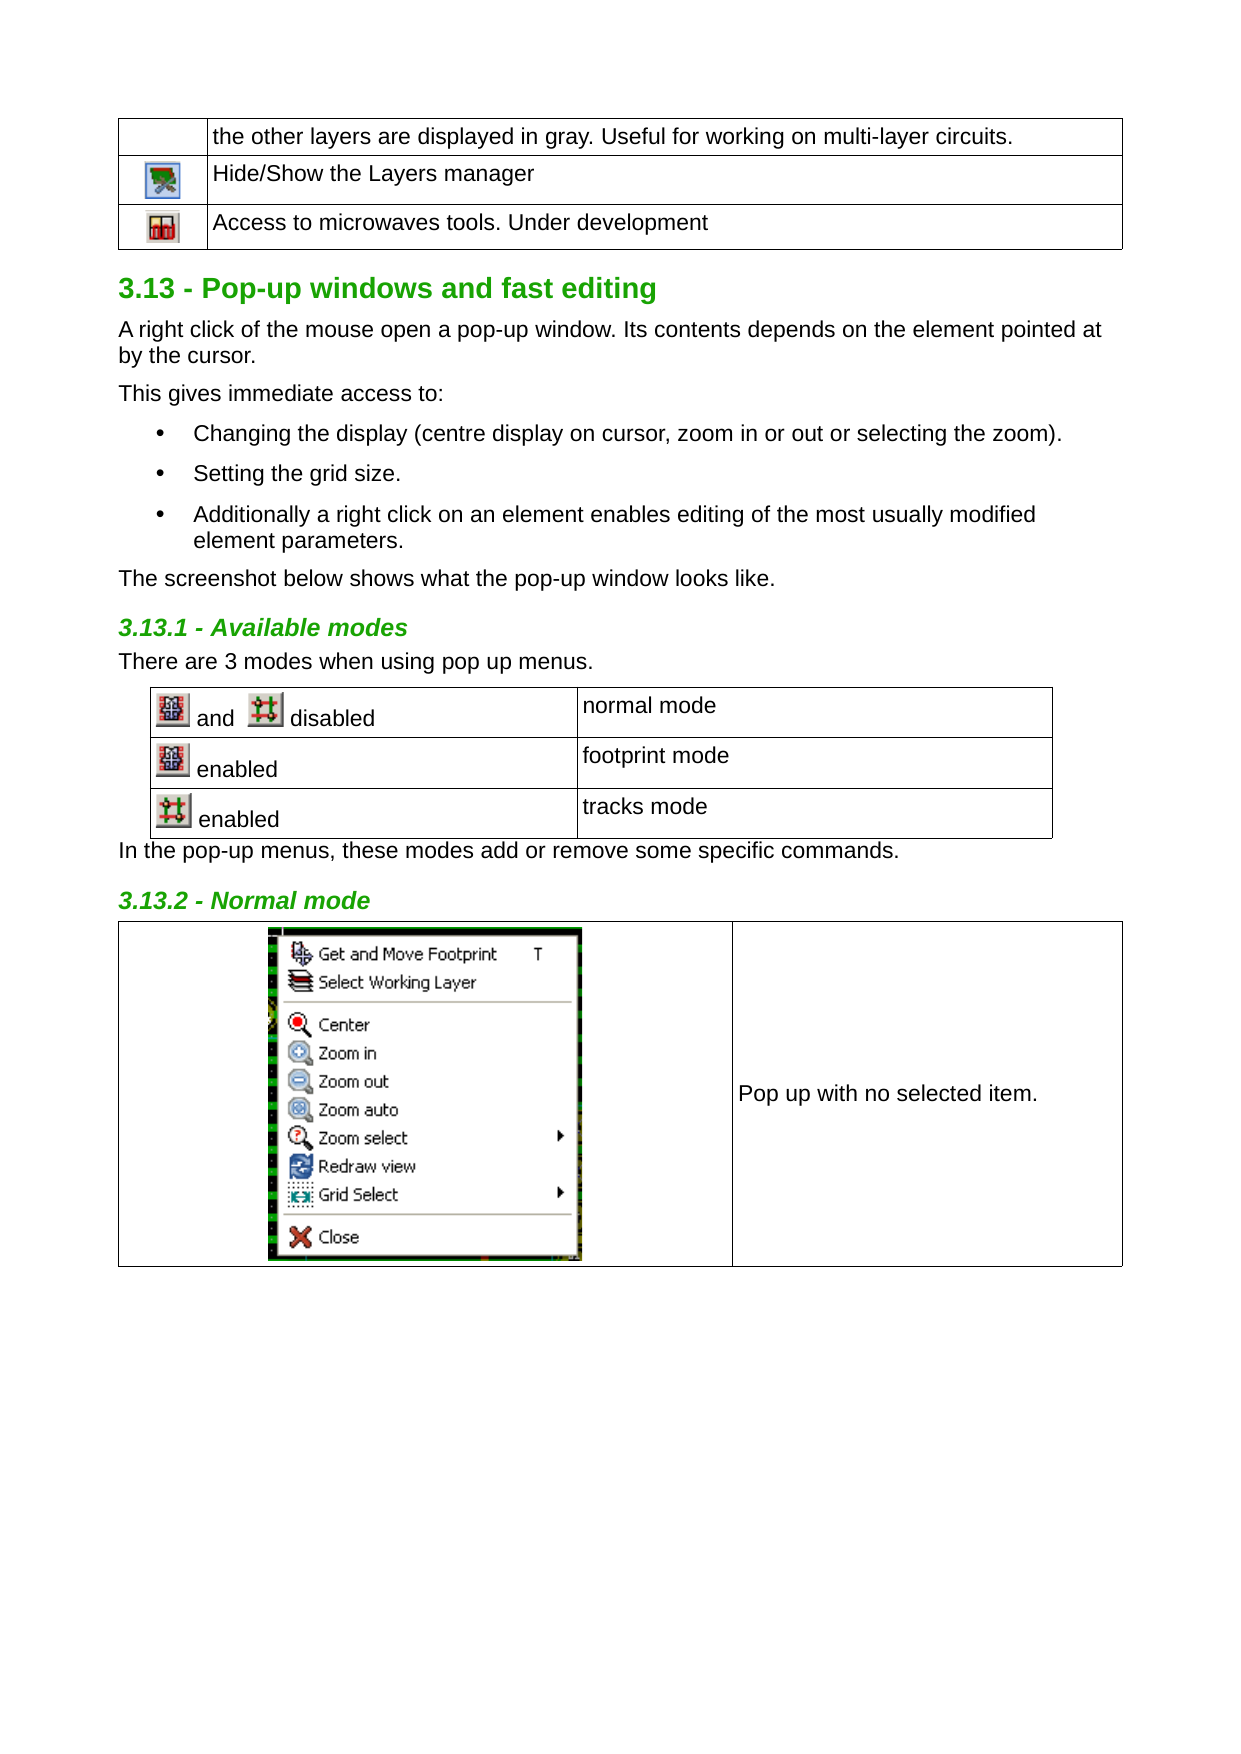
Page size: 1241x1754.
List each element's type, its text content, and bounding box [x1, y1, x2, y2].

text The screenshot below shows what the pop-up window looks like. [118, 566, 1122, 591]
picture [155, 742, 190, 777]
table_cell the other layers are displayed in gray. Useful for working on multi-layer circuits. [208, 119, 1122, 155]
text A right click of the mouse open a pop-up window. Its contents depends on the element pointed at by the cursor. [118, 317, 1122, 368]
table_header normal mode [578, 688, 1052, 737]
picture [247, 692, 284, 727]
picture [268, 927, 583, 1261]
table_cell enabled [151, 789, 577, 838]
picture [144, 161, 181, 199]
table_cell [119, 156, 207, 204]
table_cell footprint mode [578, 738, 1052, 788]
table_cell enabled [151, 738, 577, 788]
table_header [119, 922, 732, 1266]
subtitle Pop-up windows and fast editing [118, 272, 1122, 304]
text This gives immediate access to: [118, 380, 1122, 406]
table_cell tracks mode [578, 789, 1052, 838]
subtitle Normal mode [118, 887, 1122, 915]
table_cell Access to microwaves tools. Under development [208, 205, 1122, 249]
table_cell [119, 205, 207, 249]
table_cell [119, 119, 207, 155]
text There are 3 modes when using pop up menus. [118, 648, 1122, 674]
table_cell Hide/Show the Layers manager [208, 156, 1122, 204]
list Setting the grid size. [156, 459, 1122, 487]
subtitle Available modes [118, 614, 1122, 642]
picture [155, 793, 192, 828]
picture [155, 692, 190, 727]
table_header Pop up with no selected item. [733, 922, 1122, 1266]
list Additionally a right click on an element enables editing of the most usually modified element parameters. [156, 499, 1122, 553]
list Changing the display (centre display on cursor, zoom in or out or selecting the zoom). [156, 418, 1122, 446]
table_header and disabled [151, 688, 577, 737]
picture [145, 210, 180, 243]
text In the pop-up menus, these modes add or remove some specific commands. [118, 838, 1122, 864]
